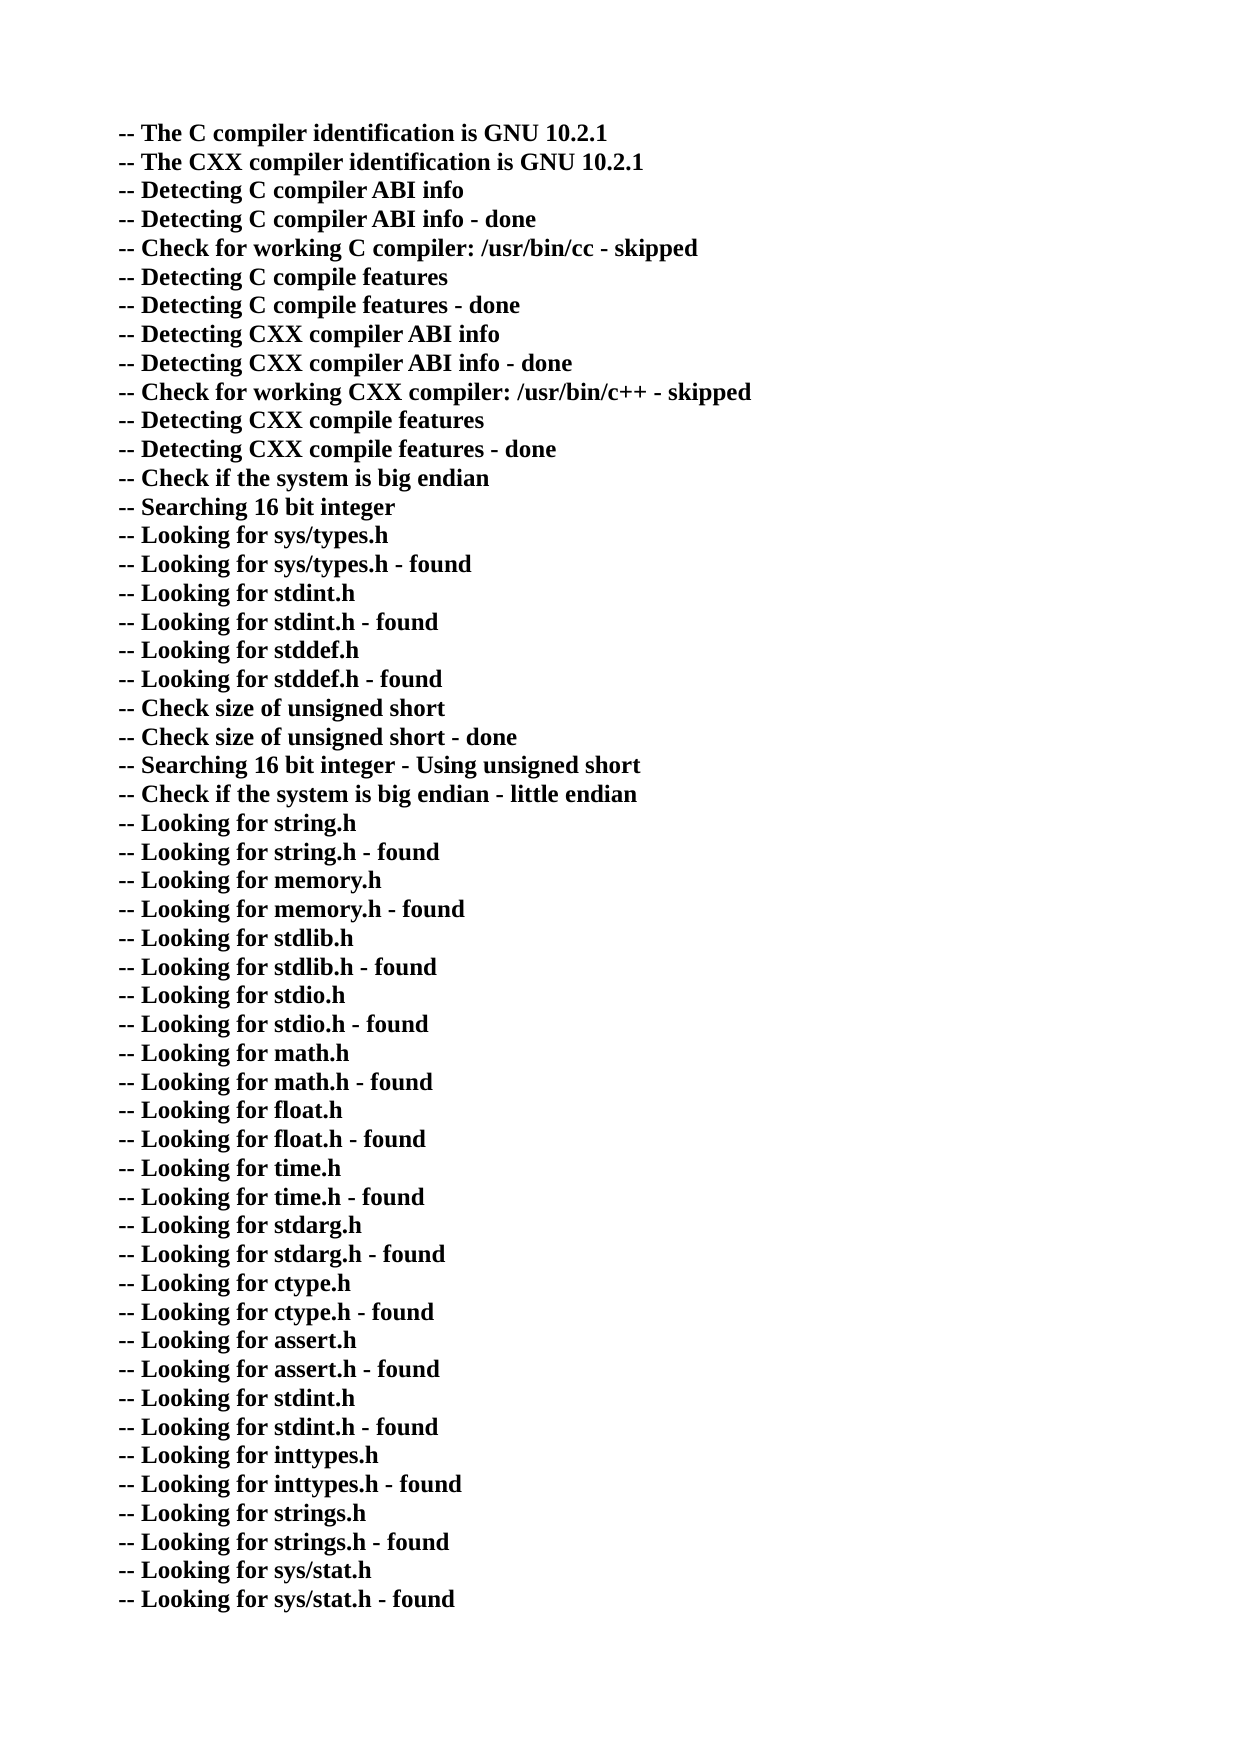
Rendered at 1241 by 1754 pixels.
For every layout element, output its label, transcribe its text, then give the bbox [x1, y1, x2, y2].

text -- Detecting CXX compile features [118, 406, 1122, 434]
text -- Looking for time.h - found [118, 1182, 1122, 1211]
text -- Detecting C compile features [118, 262, 1122, 291]
text -- Detecting C compile features - done [118, 291, 1122, 319]
text -- Looking for math.h [118, 1038, 1122, 1067]
text -- Looking for inttypes.h - found [118, 1469, 1122, 1498]
text -- Check for working C compiler: /usr/bin/cc - skipped [118, 233, 1122, 262]
text -- Looking for sys/stat.h [118, 1556, 1122, 1584]
text -- Looking for stdint.h [118, 1383, 1122, 1412]
text -- Looking for sys/types.h [118, 521, 1122, 549]
text -- Looking for strings.h [118, 1498, 1122, 1527]
text -- Looking for stdlib.h [118, 923, 1122, 952]
text -- Looking for stddef.h - found [118, 664, 1122, 693]
text -- Looking for stdint.h - found [118, 1412, 1122, 1441]
text -- Looking for ctype.h - found [118, 1297, 1122, 1326]
text -- Check for working CXX compiler: /usr/bin/c++ - skipped [118, 377, 1122, 406]
text -- The CXX compiler identification is GNU 10.2.1 [118, 147, 1122, 176]
text -- Looking for sys/types.h - found [118, 549, 1122, 578]
text -- Looking for stdint.h [118, 578, 1122, 607]
text -- Looking for string.h [118, 808, 1122, 837]
text -- Looking for ctype.h [118, 1268, 1122, 1297]
text -- Looking for stdarg.h [118, 1211, 1122, 1239]
text -- Detecting CXX compile features - done [118, 434, 1122, 463]
text -- Detecting C compiler ABI info [118, 176, 1122, 204]
text -- Looking for memory.h - found [118, 894, 1122, 923]
text -- Looking for stdio.h [118, 981, 1122, 1009]
text -- Detecting CXX compiler ABI info - done [118, 348, 1122, 377]
text -- Looking for strings.h - found [118, 1527, 1122, 1556]
text -- Looking for math.h - found [118, 1067, 1122, 1096]
text -- Check if the system is big endian - little endian [118, 779, 1122, 808]
text -- Looking for float.h [118, 1096, 1122, 1124]
text -- Looking for stdio.h - found [118, 1009, 1122, 1038]
text -- Looking for stdlib.h - found [118, 952, 1122, 981]
text -- The C compiler identification is GNU 10.2.1 [118, 118, 1122, 147]
text -- Looking for stdint.h - found [118, 607, 1122, 636]
text -- Looking for assert.h [118, 1326, 1122, 1354]
text -- Detecting C compiler ABI info - done [118, 204, 1122, 233]
text -- Detecting CXX compiler ABI info [118, 319, 1122, 348]
text -- Looking for stdarg.h - found [118, 1239, 1122, 1268]
text -- Looking for assert.h - found [118, 1354, 1122, 1383]
text -- Looking for memory.h [118, 866, 1122, 894]
text -- Looking for string.h - found [118, 837, 1122, 866]
text -- Check size of unsigned short - done [118, 722, 1122, 751]
text -- Check size of unsigned short [118, 693, 1122, 722]
text -- Looking for float.h - found [118, 1124, 1122, 1153]
text -- Looking for sys/stat.h - found [118, 1584, 1122, 1613]
text -- Searching 16 bit integer - Using unsigned short [118, 751, 1122, 779]
text -- Looking for stddef.h [118, 636, 1122, 664]
text -- Searching 16 bit integer [118, 492, 1122, 521]
text -- Check if the system is big endian [118, 463, 1122, 492]
text -- Looking for inttypes.h [118, 1441, 1122, 1469]
text -- Looking for time.h [118, 1153, 1122, 1182]
